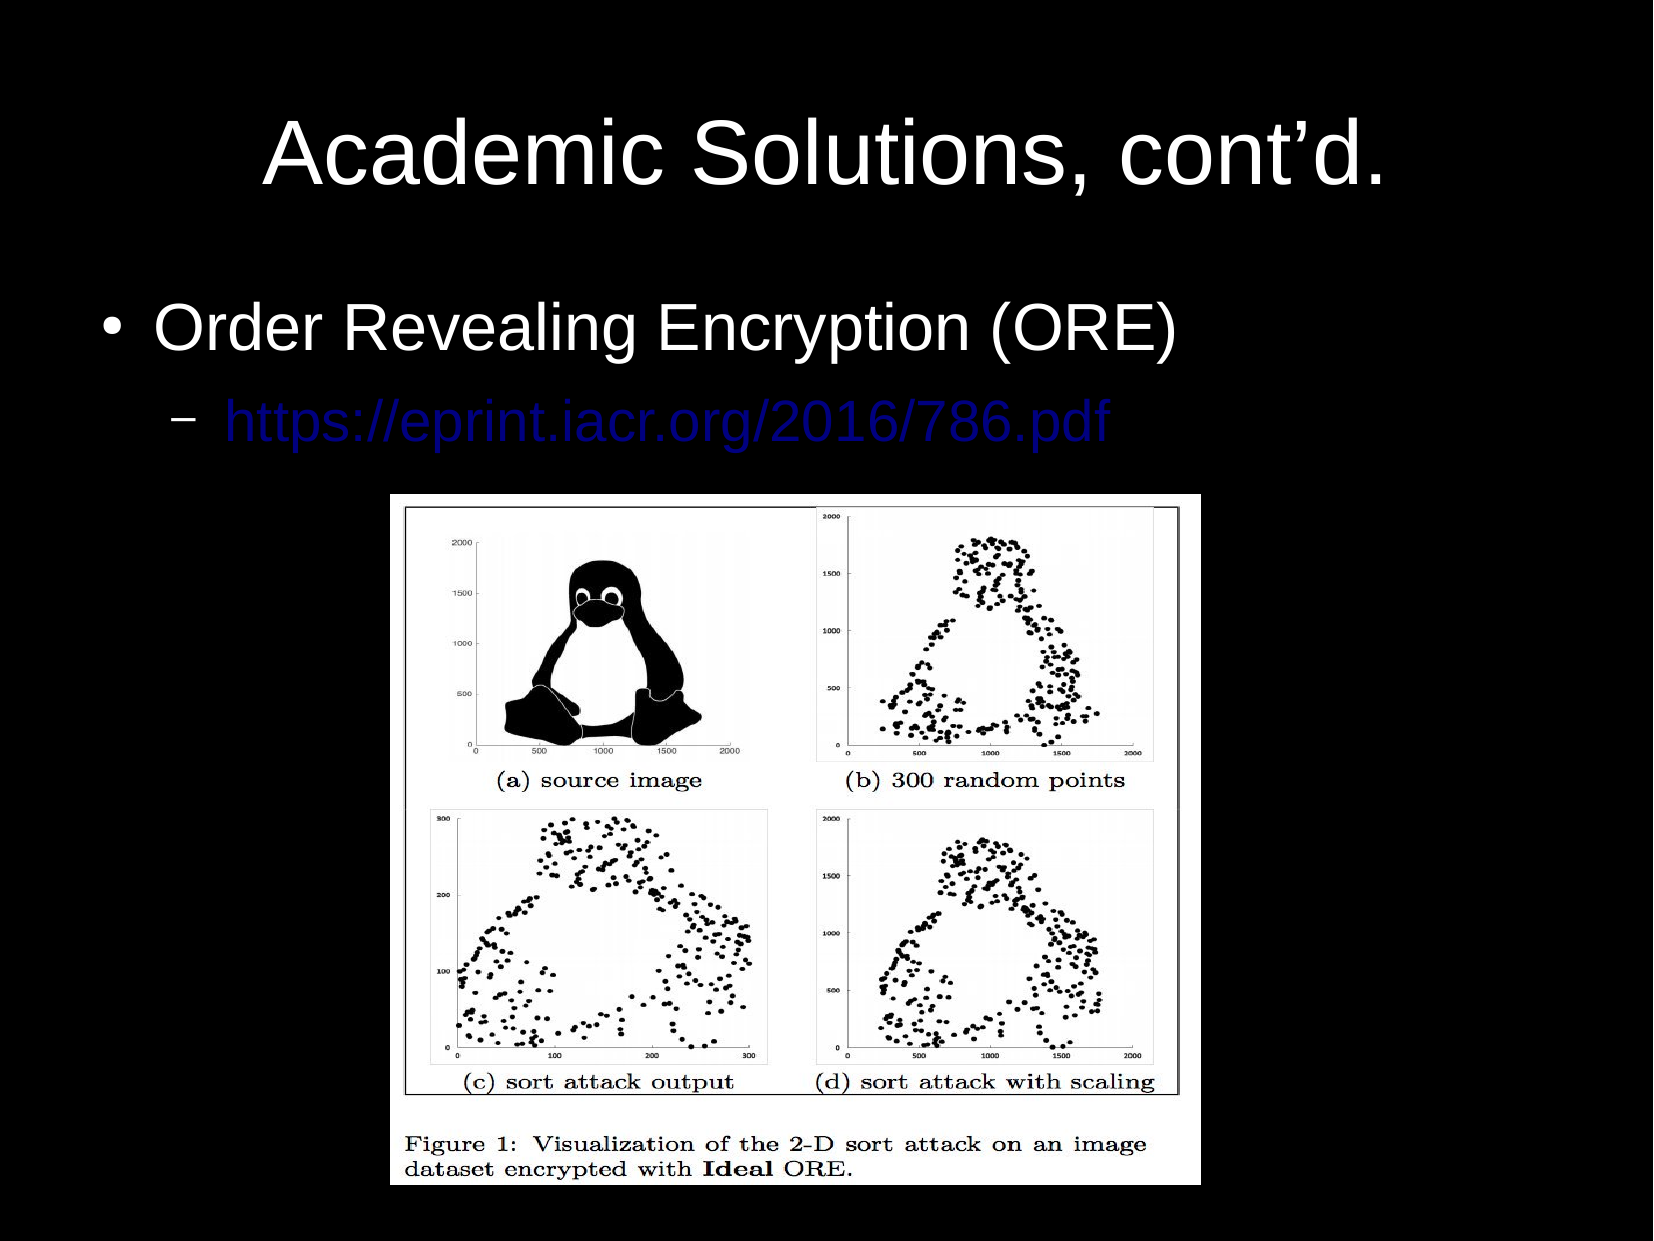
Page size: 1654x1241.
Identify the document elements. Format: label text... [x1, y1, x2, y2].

picture [390, 494, 1201, 1186]
list Order Revealing Encryption (ORE) https://eprint.iacr.org/2016/786.pdf [82, 290, 1571, 496]
title Academic Solutions, cont’d. [82, 49, 1571, 257]
